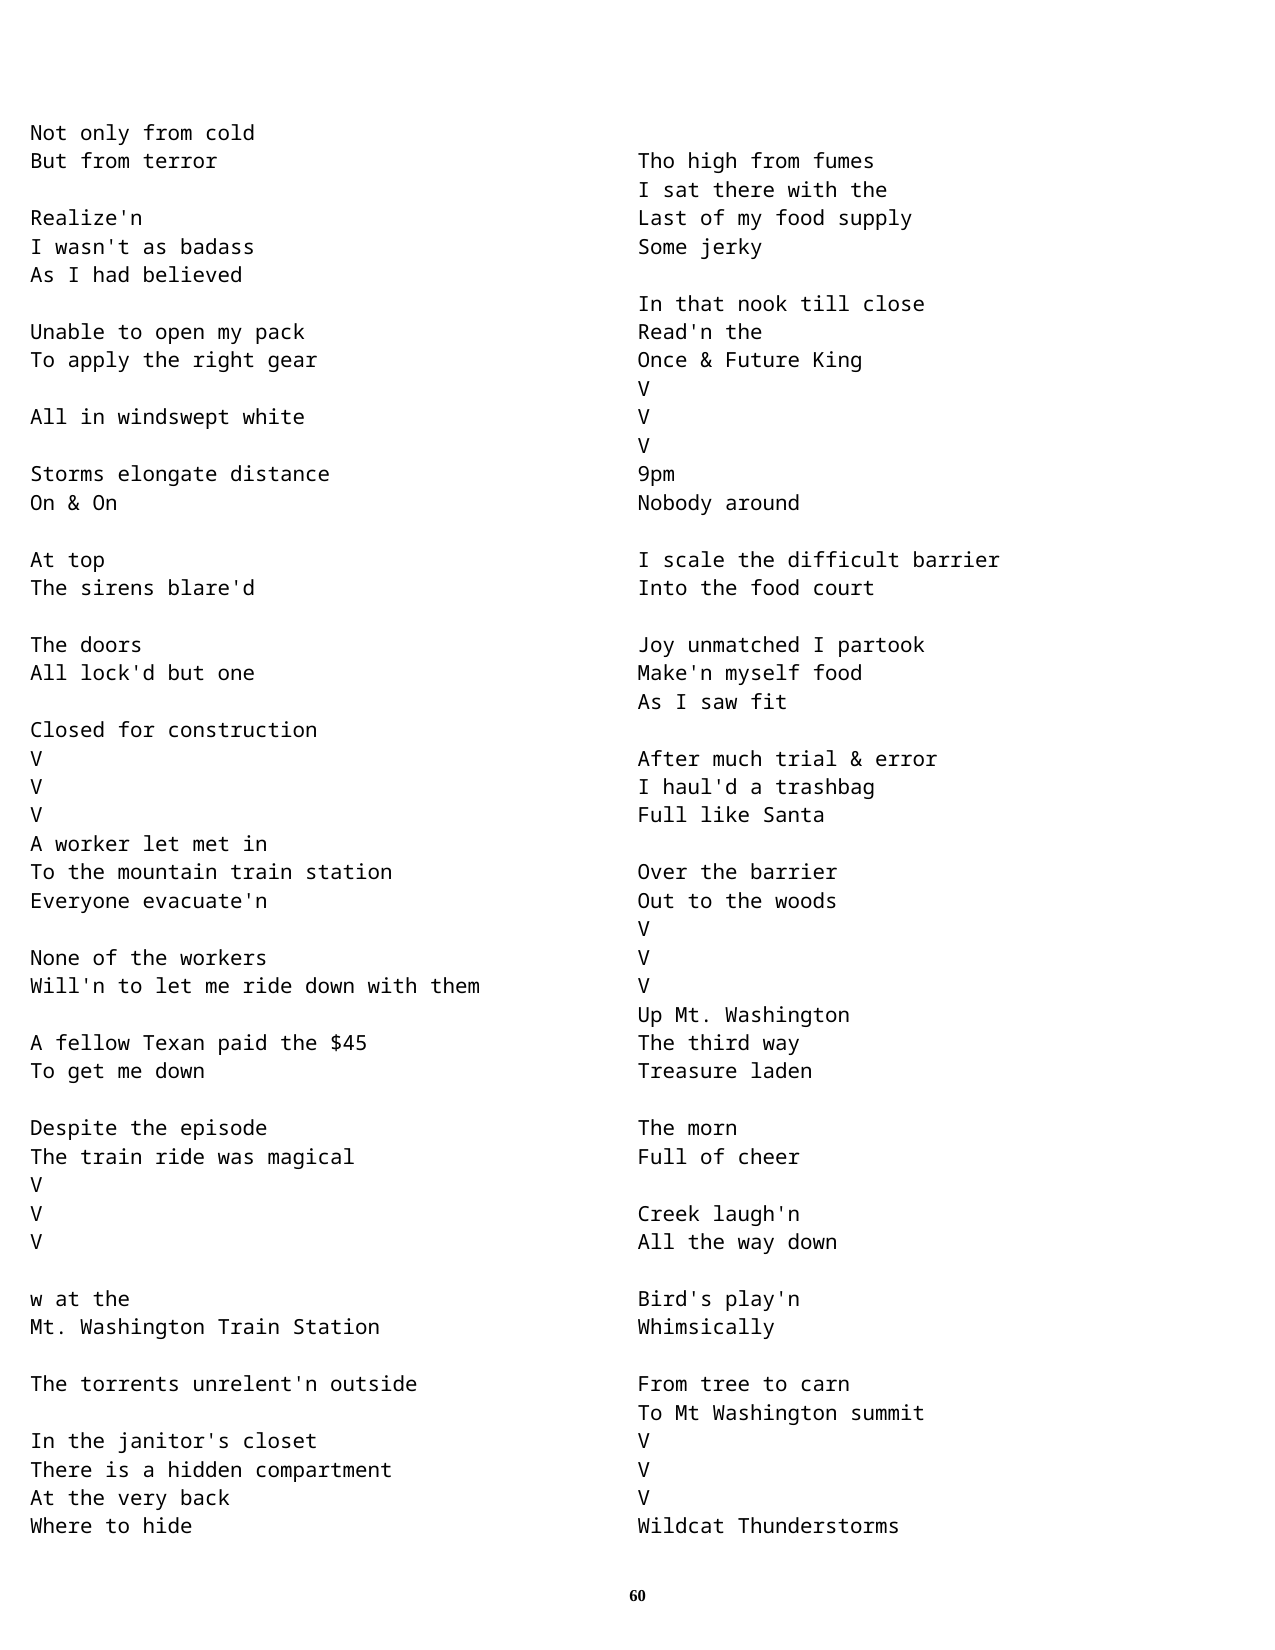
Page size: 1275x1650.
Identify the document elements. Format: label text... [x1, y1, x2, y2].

text Creek laugh'n [637, 1199, 1245, 1227]
text Full like Santa [637, 801, 1245, 829]
text V [30, 1227, 637, 1256]
text The morn [637, 1113, 1245, 1142]
text The doors [30, 630, 637, 658]
text All in windswept white [30, 402, 637, 431]
text Over the barrier [637, 857, 1245, 886]
text There is a hidden compartment [30, 1455, 637, 1483]
text Read'n the [637, 317, 1245, 346]
text V [637, 914, 1245, 943]
text I scale the difficult barrier [637, 545, 1245, 573]
text Where to hide [30, 1512, 637, 1540]
text Whimsically [637, 1312, 1245, 1341]
text V [30, 1170, 637, 1199]
text V [30, 801, 637, 829]
text At top [30, 545, 637, 573]
text Make'n myself food [637, 658, 1245, 687]
text V [637, 374, 1245, 402]
text V [637, 402, 1245, 431]
text To get me down [30, 1057, 637, 1085]
text Wildcat Thunderstorms [637, 1512, 1245, 1540]
text In the janitor's closet [30, 1426, 637, 1455]
text Despite the episode [30, 1113, 637, 1142]
text V [30, 1199, 637, 1227]
text To apply the right gear [30, 346, 637, 374]
text I haul'd a trashbag [637, 772, 1245, 801]
text I wasn't as badass [30, 232, 637, 260]
text Joy unmatched I partook [637, 630, 1245, 658]
text But from terror [30, 147, 637, 175]
text Up Mt. Washington [637, 1000, 1245, 1028]
text Bird's play'n [637, 1284, 1245, 1312]
text Out to the woods [637, 886, 1245, 914]
text V [637, 971, 1245, 1000]
text Into the food court [637, 573, 1245, 602]
text V [30, 772, 637, 801]
text Not only from cold [30, 118, 637, 147]
text Last of my food supply [637, 203, 1245, 232]
text w at the [30, 1284, 637, 1312]
text All lock'd but one [30, 658, 637, 687]
text Tho high from fumes [637, 147, 1245, 175]
text Closed for construction [30, 715, 637, 744]
text To Mt Washington summit [637, 1398, 1245, 1426]
text A worker let met in [30, 829, 637, 857]
text Realize'n [30, 203, 637, 232]
text V [637, 1426, 1245, 1455]
text V [637, 943, 1245, 971]
text Some jerky [637, 232, 1245, 260]
text Full of cheer [637, 1142, 1245, 1170]
text From tree to carn [637, 1369, 1245, 1398]
text Everyone evacuate'n [30, 886, 637, 914]
text The train ride was magical [30, 1142, 637, 1170]
text A fellow Texan paid the $45 [30, 1028, 637, 1057]
text At the very back [30, 1483, 637, 1512]
text To the mountain train station [30, 857, 637, 886]
text 9pm [637, 459, 1245, 488]
text Unable to open my pack [30, 317, 637, 346]
text V [637, 431, 1245, 459]
text Once & Future King [637, 346, 1245, 374]
text After much trial & error [637, 744, 1245, 772]
text V [30, 744, 637, 772]
text The third way [637, 1028, 1245, 1057]
text All the way down [637, 1227, 1245, 1256]
text None of the workers [30, 943, 637, 971]
text Mt. Washington Train Station [30, 1312, 637, 1341]
text As I saw fit [637, 687, 1245, 715]
text As I had believed [30, 260, 637, 289]
text The sirens blare'd [30, 573, 637, 602]
text I sat there with the [637, 175, 1245, 203]
text In that nook till close [637, 289, 1245, 317]
text The torrents unrelent'n outside [30, 1369, 637, 1398]
text On & On [30, 488, 637, 516]
text Will'n to let me ride down with them [30, 971, 637, 1000]
text Storms elongate distance [30, 459, 637, 488]
text V [637, 1483, 1245, 1512]
text Nobody around [637, 488, 1245, 516]
text Treasure laden [637, 1057, 1245, 1085]
text V [637, 1455, 1245, 1483]
